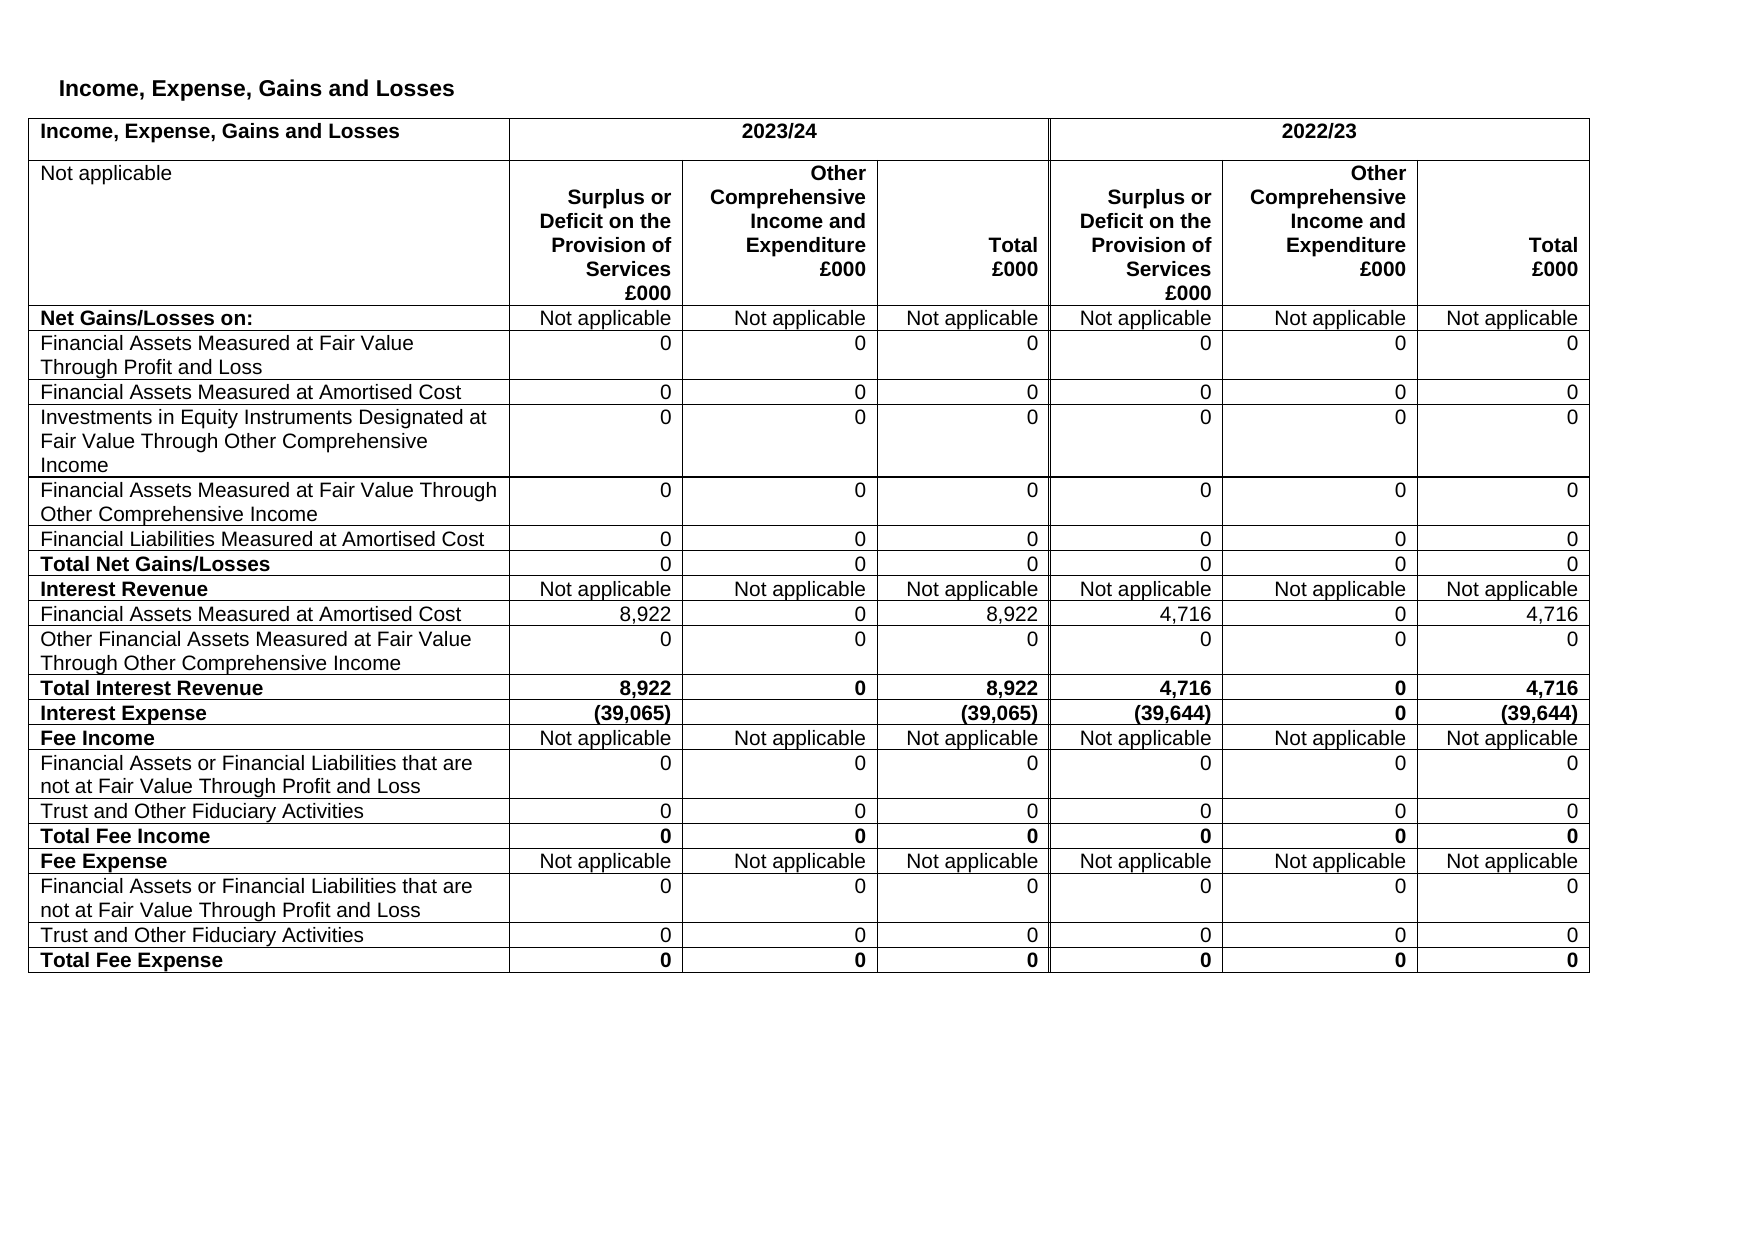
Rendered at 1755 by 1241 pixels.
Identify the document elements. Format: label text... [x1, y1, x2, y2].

table_cell 0 [510, 799, 682, 823]
table_cell 0 [1051, 799, 1222, 823]
table_cell 0 [683, 799, 877, 823]
table_cell Other Financial Assets Measured at Fair Value Through Other Comprehensive Income [29, 626, 509, 674]
table_cell Total £000 [878, 161, 1048, 304]
table_cell (39,065) [510, 700, 682, 724]
table_cell 0 [1051, 526, 1222, 550]
table_cell 0 [1051, 750, 1222, 798]
table_header Income, Expense, Gains and Losses [29, 119, 509, 160]
table_cell Not applicable [1418, 725, 1589, 749]
table_cell Financial Assets or Financial Liabilities that are not at Fair Value Through Profit and Loss [29, 750, 509, 798]
table_cell Net Gains/Losses on: [29, 306, 509, 329]
table_cell 0 [683, 380, 877, 403]
table_cell 0 [510, 750, 682, 798]
table_cell 8,922 [510, 601, 682, 625]
table_cell Total Fee Income [29, 824, 509, 848]
table_cell Not applicable [1418, 849, 1589, 873]
table_cell Other Comprehensive Income and Expenditure £000 [1223, 161, 1417, 304]
table_cell 0 [878, 331, 1048, 378]
table_cell 0 [683, 948, 877, 972]
table_cell 0 [510, 824, 682, 848]
table_cell 0 [1051, 478, 1222, 525]
table_cell Not applicable [1223, 306, 1417, 329]
table_cell Investments in Equity Instruments Designated at Fair Value Through Other Comprehensive Income [29, 405, 509, 476]
table_cell Not applicable [510, 849, 682, 873]
table_cell Trust and Other Fiduciary Activities [29, 923, 509, 947]
table_cell 0 [1223, 551, 1417, 575]
table_cell 0 [1418, 923, 1589, 947]
table_cell Not applicable [29, 161, 509, 304]
table_cell [683, 700, 877, 724]
table_cell 0 [1418, 874, 1589, 922]
table_cell 0 [1223, 700, 1417, 724]
table_cell 8,922 [878, 675, 1048, 699]
table_cell 0 [510, 331, 682, 378]
table_cell 0 [1051, 331, 1222, 378]
table_cell Fee Expense [29, 849, 509, 873]
table_cell 0 [1418, 750, 1589, 798]
table_cell 0 [1051, 824, 1222, 848]
table_cell 0 [683, 675, 877, 699]
table_cell Not applicable [878, 306, 1048, 329]
table_cell 0 [1223, 405, 1417, 476]
table_cell Total £000 [1418, 161, 1589, 304]
table_cell 0 [510, 874, 682, 922]
table_cell 0 [878, 799, 1048, 823]
table_cell Not applicable [878, 725, 1048, 749]
table_cell 0 [683, 601, 877, 625]
table_cell 0 [510, 380, 682, 403]
table_cell Not applicable [1418, 306, 1589, 329]
table_cell 0 [683, 331, 877, 378]
table_cell Surplus or Deficit on the Provision of Services £000 [1051, 161, 1222, 304]
table_cell 0 [510, 948, 682, 972]
table_cell Financial Assets Measured at Amortised Cost [29, 601, 509, 625]
table_cell Total Interest Revenue [29, 675, 509, 699]
table_cell Trust and Other Fiduciary Activities [29, 799, 509, 823]
table_cell (39,644) [1051, 700, 1222, 724]
table_cell 0 [1223, 601, 1417, 625]
table_cell 0 [510, 405, 682, 476]
table_cell 0 [1418, 380, 1589, 403]
table_cell 0 [1051, 551, 1222, 575]
table_cell 0 [510, 923, 682, 947]
table_cell 0 [1418, 331, 1589, 378]
table_cell Not applicable [510, 576, 682, 600]
table_cell Not applicable [1051, 306, 1222, 329]
text Income, Expense, Gains and Losses [29, 75, 1589, 101]
table_cell 0 [683, 824, 877, 848]
table_cell 0 [1223, 750, 1417, 798]
table_cell 0 [878, 923, 1048, 947]
table_cell Not applicable [878, 849, 1048, 873]
table_cell 0 [683, 626, 877, 674]
table_cell 0 [1223, 331, 1417, 378]
table_cell Not applicable [683, 725, 877, 749]
table_header 2022/23 [1051, 119, 1589, 160]
table_cell 0 [878, 948, 1048, 972]
table_cell 0 [1418, 824, 1589, 848]
table_cell 8,922 [510, 675, 682, 699]
table_cell 0 [1223, 626, 1417, 674]
table_cell 0 [1223, 799, 1417, 823]
table_cell 0 [1051, 948, 1222, 972]
table_cell Total Fee Expense [29, 948, 509, 972]
table_cell 0 [683, 405, 877, 476]
table_cell 0 [1223, 478, 1417, 525]
table_cell Not applicable [1051, 725, 1222, 749]
table_cell Not applicable [1418, 576, 1589, 600]
table_cell 0 [878, 551, 1048, 575]
table_cell 0 [878, 824, 1048, 848]
table_cell 0 [878, 526, 1048, 550]
table_cell 0 [1051, 380, 1222, 403]
table_cell Surplus or Deficit on the Provision of Services £000 [510, 161, 682, 304]
table_cell Not applicable [1051, 849, 1222, 873]
table_cell Other Comprehensive Income and Expenditure £000 [683, 161, 877, 304]
table_cell 4,716 [1418, 601, 1589, 625]
table_header 2023/24 [510, 119, 1048, 160]
table_cell Not applicable [1223, 576, 1417, 600]
table_cell 0 [1051, 405, 1222, 476]
table_cell 0 [1051, 874, 1222, 922]
table_cell 0 [1223, 923, 1417, 947]
table_cell Not applicable [683, 849, 877, 873]
table_cell (39,644) [1418, 700, 1589, 724]
table_cell Not applicable [510, 306, 682, 329]
table_cell 0 [878, 626, 1048, 674]
table_cell 4,716 [1051, 675, 1222, 699]
table_cell 8,922 [878, 601, 1048, 625]
table_cell 0 [878, 478, 1048, 525]
table_cell Not applicable [1223, 849, 1417, 873]
table_cell 0 [1223, 526, 1417, 550]
table_cell 0 [683, 750, 877, 798]
table_cell 0 [878, 405, 1048, 476]
table_cell 0 [1418, 478, 1589, 525]
table_cell 0 [1223, 948, 1417, 972]
table_cell (39,065) [878, 700, 1048, 724]
table_cell 0 [683, 874, 877, 922]
table_cell Not applicable [1223, 725, 1417, 749]
table_cell 0 [510, 626, 682, 674]
table_cell 0 [1051, 923, 1222, 947]
table_cell 4,716 [1418, 675, 1589, 699]
table_cell 0 [1051, 626, 1222, 674]
table_cell 0 [510, 526, 682, 550]
table_cell 0 [878, 874, 1048, 922]
table_cell 0 [683, 526, 877, 550]
table_cell Total Net Gains/Losses [29, 551, 509, 575]
table_cell Interest Revenue [29, 576, 509, 600]
table_cell 4,716 [1051, 601, 1222, 625]
table_cell 0 [1223, 874, 1417, 922]
table_cell Fee Income [29, 725, 509, 749]
table_cell Not applicable [683, 576, 877, 600]
table_cell 0 [510, 478, 682, 525]
table_cell 0 [878, 380, 1048, 403]
table_cell 0 [1223, 380, 1417, 403]
table_cell 0 [510, 551, 682, 575]
table_cell 0 [683, 551, 877, 575]
table_cell 0 [878, 750, 1048, 798]
table_cell 0 [1418, 626, 1589, 674]
table_cell Financial Liabilities Measured at Amortised Cost [29, 526, 509, 550]
table_cell 0 [1418, 948, 1589, 972]
table_cell Not applicable [510, 725, 682, 749]
table_cell Financial Assets Measured at Amortised Cost [29, 380, 509, 403]
table_cell 0 [1418, 405, 1589, 476]
table_cell 0 [683, 478, 877, 525]
table_cell 0 [1418, 551, 1589, 575]
table_cell Not applicable [878, 576, 1048, 600]
table_cell 0 [1418, 799, 1589, 823]
table_cell 0 [1418, 526, 1589, 550]
table_cell Not applicable [1051, 576, 1222, 600]
table_cell 0 [1223, 824, 1417, 848]
table_cell Not applicable [683, 306, 877, 329]
table_cell 0 [683, 923, 877, 947]
table_cell Financial Assets Measured at Fair Value Through Profit and Loss [29, 331, 509, 378]
table_cell Interest Expense [29, 700, 509, 724]
table_cell Financial Assets or Financial Liabilities that are not at Fair Value Through Profit and Loss [29, 874, 509, 922]
table_cell Financial Assets Measured at Fair Value Through Other Comprehensive Income [29, 478, 509, 525]
table_cell 0 [1223, 675, 1417, 699]
